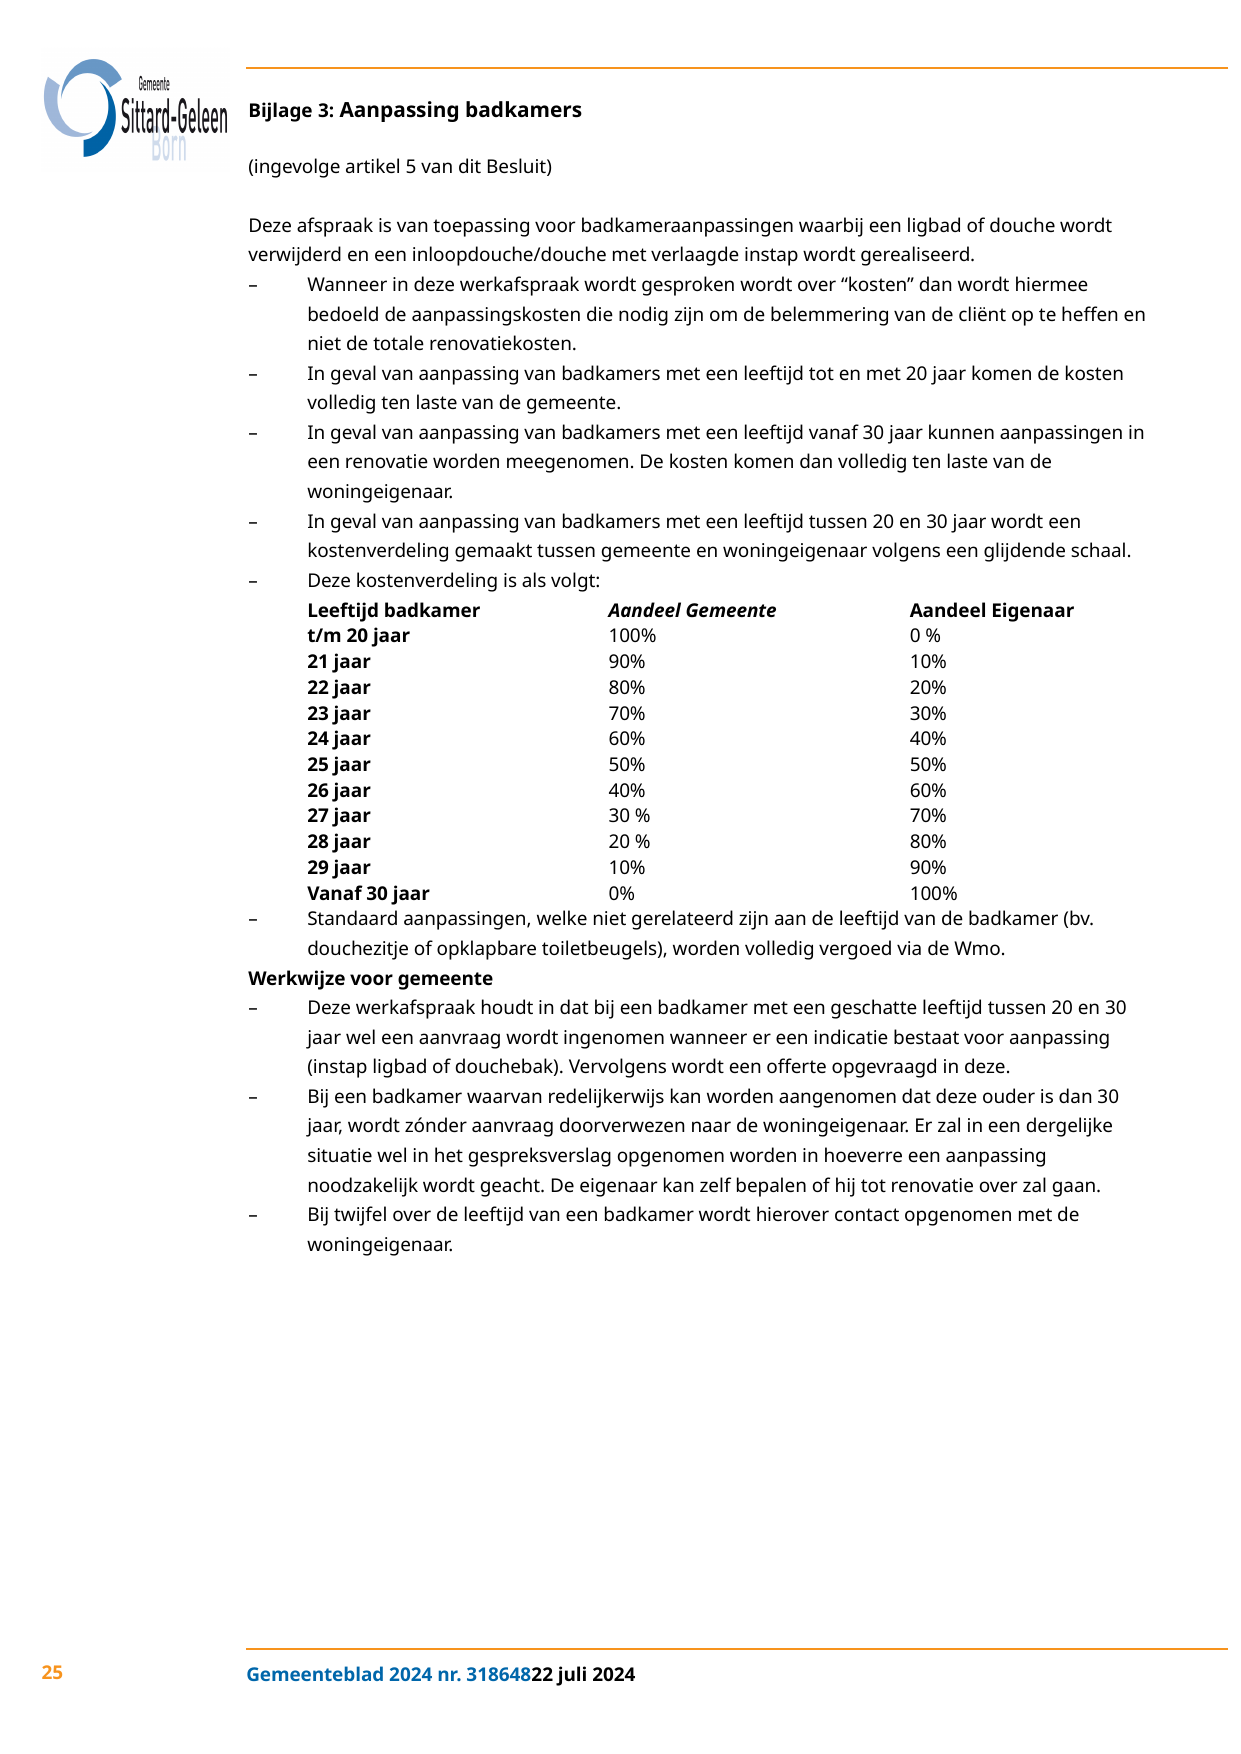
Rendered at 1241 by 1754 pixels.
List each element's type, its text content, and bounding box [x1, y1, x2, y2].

text Werkwijze voor gemeente [248, 965, 1152, 991]
table_header Aandeel Gemeente [608, 597, 909, 622]
picture [41, 47, 231, 172]
table_cell 50% [608, 751, 909, 777]
list Deze werkafspraak houdt in dat bij een badkamer met een geschatte leeftijd tussen 20 en 30 jaar wel een aanvraag wordt ingenomen wanneer er een indicatie bestaat voor aanpassing (instap ligbad of douchebak). Vervolgens wordt een offerte opgevraagd in deze. [248, 994, 1152, 1079]
table_cell 70% [910, 803, 1211, 828]
table_cell 30 % [608, 803, 909, 828]
table_cell 21 jaar [307, 648, 608, 674]
table_header Aandeel Eigenaar [910, 597, 1211, 622]
table_cell 90% [910, 854, 1211, 880]
table_cell 60% [608, 725, 909, 751]
table_header Leeftijd badkamer [307, 597, 608, 622]
table_cell 23 jaar [307, 700, 608, 725]
table_cell 20 % [608, 828, 909, 854]
table_cell 26 jaar [307, 777, 608, 803]
table_cell 24 jaar [307, 725, 608, 751]
list In geval van aanpassing van badkamers met een leeftijd tot en met 20 jaar komen de kosten volledig ten laste van de gemeente. [248, 360, 1152, 415]
table_cell 80% [608, 674, 909, 700]
table_cell 50% [910, 751, 1211, 777]
table_cell 25 jaar [307, 751, 608, 777]
table_cell 80% [910, 828, 1211, 854]
list Standaard aanpassingen, welke niet gerelateerd zijn aan de leeftijd van de badkamer (bv. douchezitje of opklapbare toiletbeugels), worden volledig vergoed via de Wmo. [248, 906, 1152, 961]
table_cell 40% [910, 725, 1211, 751]
table_cell 10% [608, 854, 909, 880]
text Deze afspraak is van toepassing voor badkameraanpassingen waarbij een ligbad of douche wordt verwijderd en een inloopdouche/douche met verlaagde instap wordt gerealiseerd. [248, 212, 1152, 267]
table_cell 30% [910, 700, 1211, 725]
table_cell 28 jaar [307, 828, 608, 854]
list In geval van aanpassing van badkamers met een leeftijd tussen 20 en 30 jaar wordt een kostenverdeling gemaakt tussen gemeente en woningeigenaar volgens een glijdende schaal. [248, 508, 1152, 563]
list Bij twijfel over de leeftijd van een badkamer wordt hierover contact opgenomen met de woningeigenaar. [248, 1201, 1152, 1257]
text (ingevolge artikel 5 van dit Besluit) [248, 153, 1152, 179]
text Bijlage 3: Aanpassing badkamers [248, 95, 1152, 123]
table_cell 29 jaar [307, 854, 608, 880]
table_cell 90% [608, 648, 909, 674]
table_cell 40% [608, 777, 909, 803]
table_cell 22 jaar [307, 674, 608, 700]
table_cell 27 jaar [307, 803, 608, 828]
list In geval van aanpassing van badkamers met een leeftijd vanaf 30 jaar kunnen aanpassingen in een renovatie worden meegenomen. De kosten komen dan volledig ten laste van de woningeigenaar. [248, 419, 1152, 504]
table_cell 20% [910, 674, 1211, 700]
table_cell 10% [910, 648, 1211, 674]
list Bij een badkamer waarvan redelijkerwijs kan worden aangenomen dat deze ouder is dan 30 jaar, wordt zónder aanvraag doorverwezen naar de woningeigenaar. Er zal in een dergelijke situatie wel in het gespreksverslag opgenomen worden in hoeverre een aanpassing noodzakelijk wordt geacht. De eigenaar kan zelf bepalen of hij tot renovatie over zal gaan. [248, 1083, 1152, 1198]
list Wanneer in deze werkafspraak wordt gesproken wordt over “kosten” dan wordt hiermee bedoeld de aanpassingskosten die nodig zijn om de belemmering van de cliënt op te heffen en niet de totale renovatiekosten. [248, 271, 1152, 356]
table_cell 100% [910, 880, 1211, 906]
table_cell 70% [608, 700, 909, 725]
table_cell 0 % [910, 623, 1211, 648]
list Deze kostenverdeling is als volgt: [248, 567, 1152, 593]
table_cell Vanaf 30 jaar [307, 880, 608, 906]
table_cell t/m 20 jaar [307, 623, 608, 648]
table_cell 60% [910, 777, 1211, 803]
table_cell 0% [608, 880, 909, 906]
table_cell 100% [608, 623, 909, 648]
